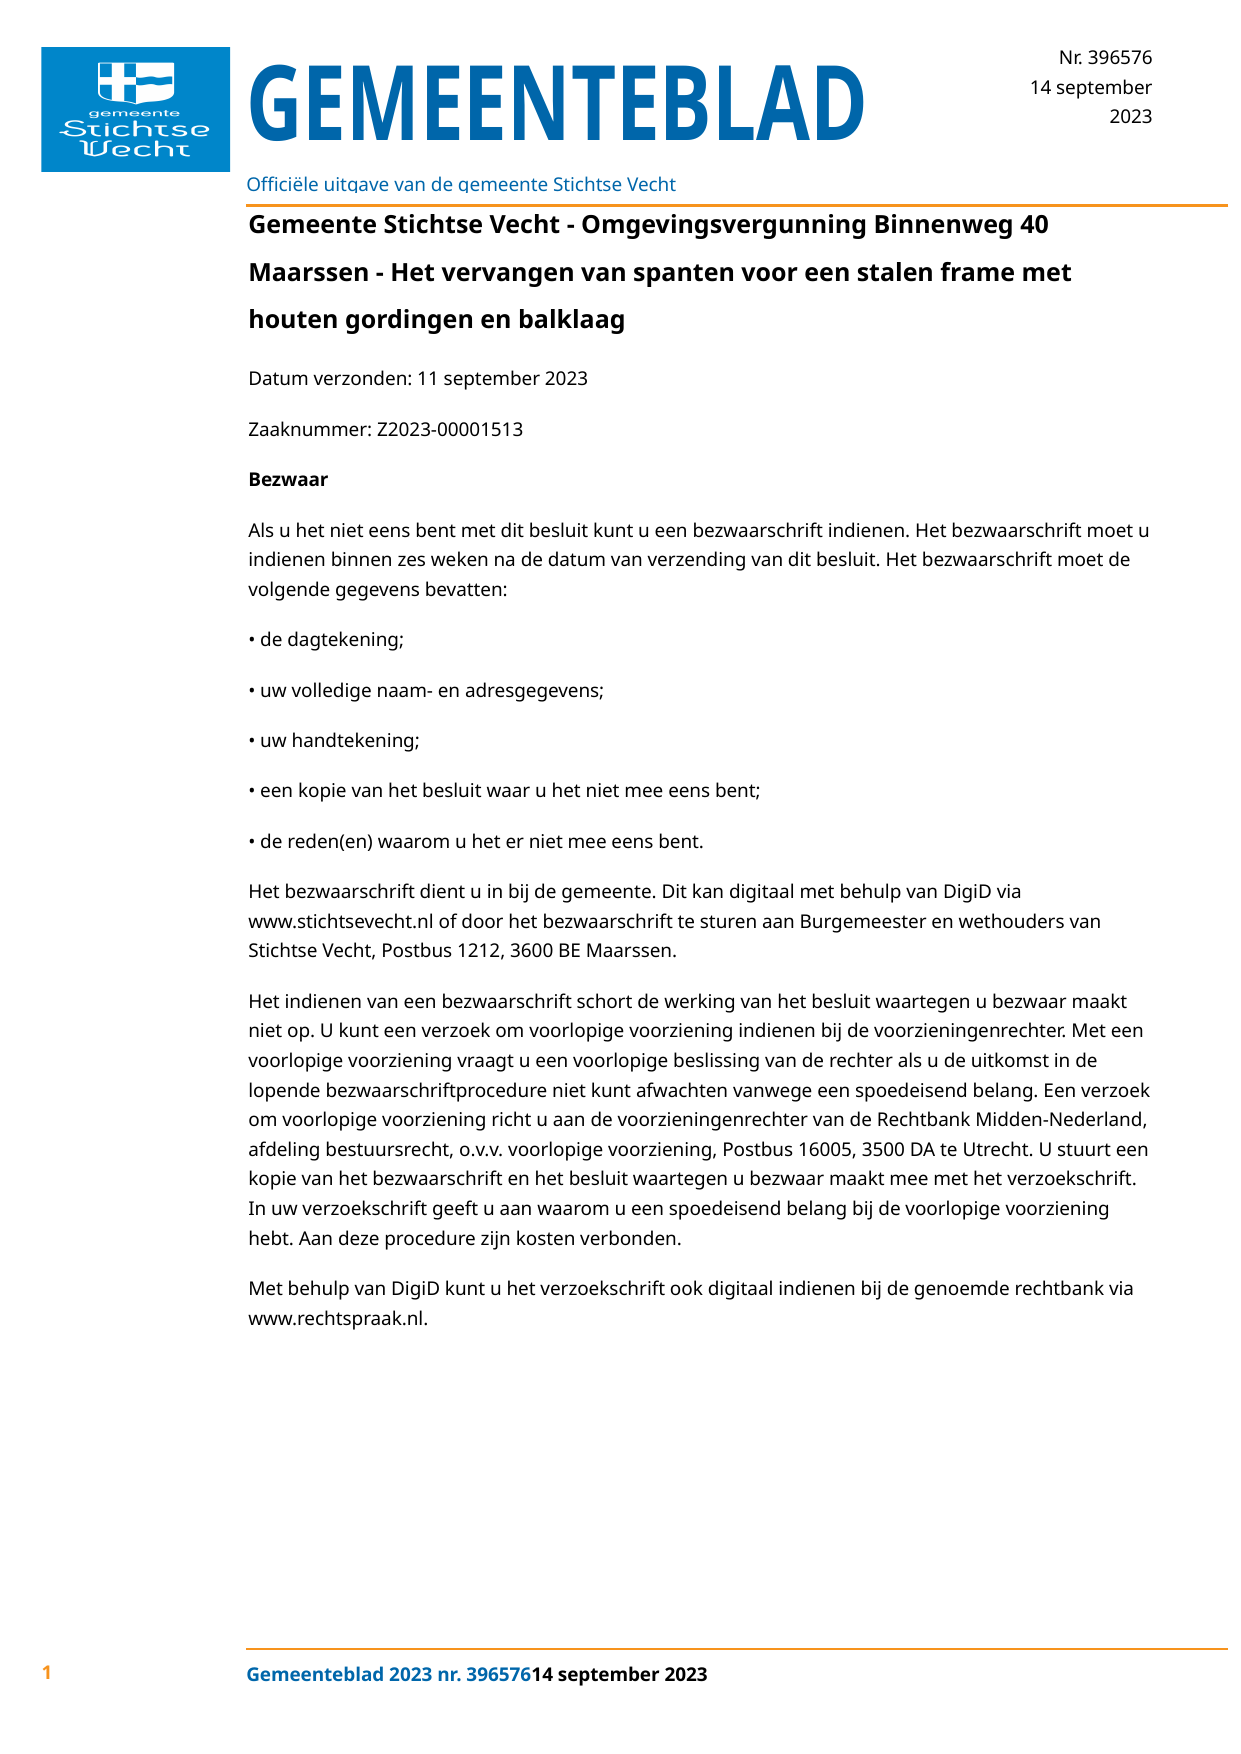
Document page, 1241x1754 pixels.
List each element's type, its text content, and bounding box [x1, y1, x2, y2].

text Als u het niet eens bent met dit besluit kunt u een bezwaarschrift indienen. Het bezwaarschrift moet u indienen binnen zes weken na de datum van verzending van dit besluit. Het bezwaarschrift moet de volgende gegevens bevatten: [248, 517, 1152, 602]
text Bezwaar [248, 466, 1152, 492]
picture [99, 63, 135, 101]
text • de reden(en) waarom u het er niet mee eens bent. [248, 828, 1152, 854]
picture [137, 63, 174, 103]
text Het indienen van een bezwaarschrift schort de werking van het besluit waartegen u bezwaar maakt niet op. U kunt een verzoek om voorlopige voorziening indienen bij de voorzieningenrechter. Met een voorlopige voorziening vraagt u een voorlopige beslissing van de rechter als u de uitkomst in de lopende bezwaarschriftprocedure niet kunt afwachten vanwege een spoedeisend belang. Een verzoek om voorlopige voorziening richt u aan de voorzieningenrechter van de Rechtbank Midden-Nederland, afdeling bestuursrecht, o.v.v. voorlopige voorziening, Postbus 16005, 3500 DA te Utrecht. U stuurt een kopie van het bezwaarschrift en het besluit waartegen u bezwaar maakt mee met het verzoekschrift. In uw verzoekschrift geeft u aan waarom u een spoedeisend belang bij de voorlopige voorziening hebt. Aan deze procedure zijn kosten verbonden. [248, 988, 1152, 1250]
text • de dagtekening; [248, 626, 1152, 652]
text Gemeente Stichtse Vecht - Omgevingsvergunning Binnenweg 40 Maarssen - Het vervangen van spanten voor een stalen frame met houten gordingen en balklaag [248, 207, 1152, 336]
text • een kopie van het besluit waar u het niet mee eens bent; [248, 778, 1152, 803]
text Datum verzonden: 11 september 2023 [248, 366, 1152, 391]
text • uw volledige naam- en adresgegevens; [248, 677, 1152, 702]
text Met behulp van DigiD kunt u het verzoekschrift ook digitaal indienen bij de genoemde rechtbank via www.rechtspraak.nl. [248, 1275, 1152, 1330]
text • uw handtekening; [248, 727, 1152, 753]
text Zaaknummer: Z2023-00001513 [248, 416, 1152, 442]
text Het bezwaarschrift dient u in bij de gemeente. Dit kan digitaal met behulp van DigiD via www.stichtsevecht.nl of door het bezwaarschrift te sturen aan Burgemeester en wethouders van Stichtse Vecht, Postbus 1212, 3600 BE Maarssen. [248, 878, 1152, 963]
